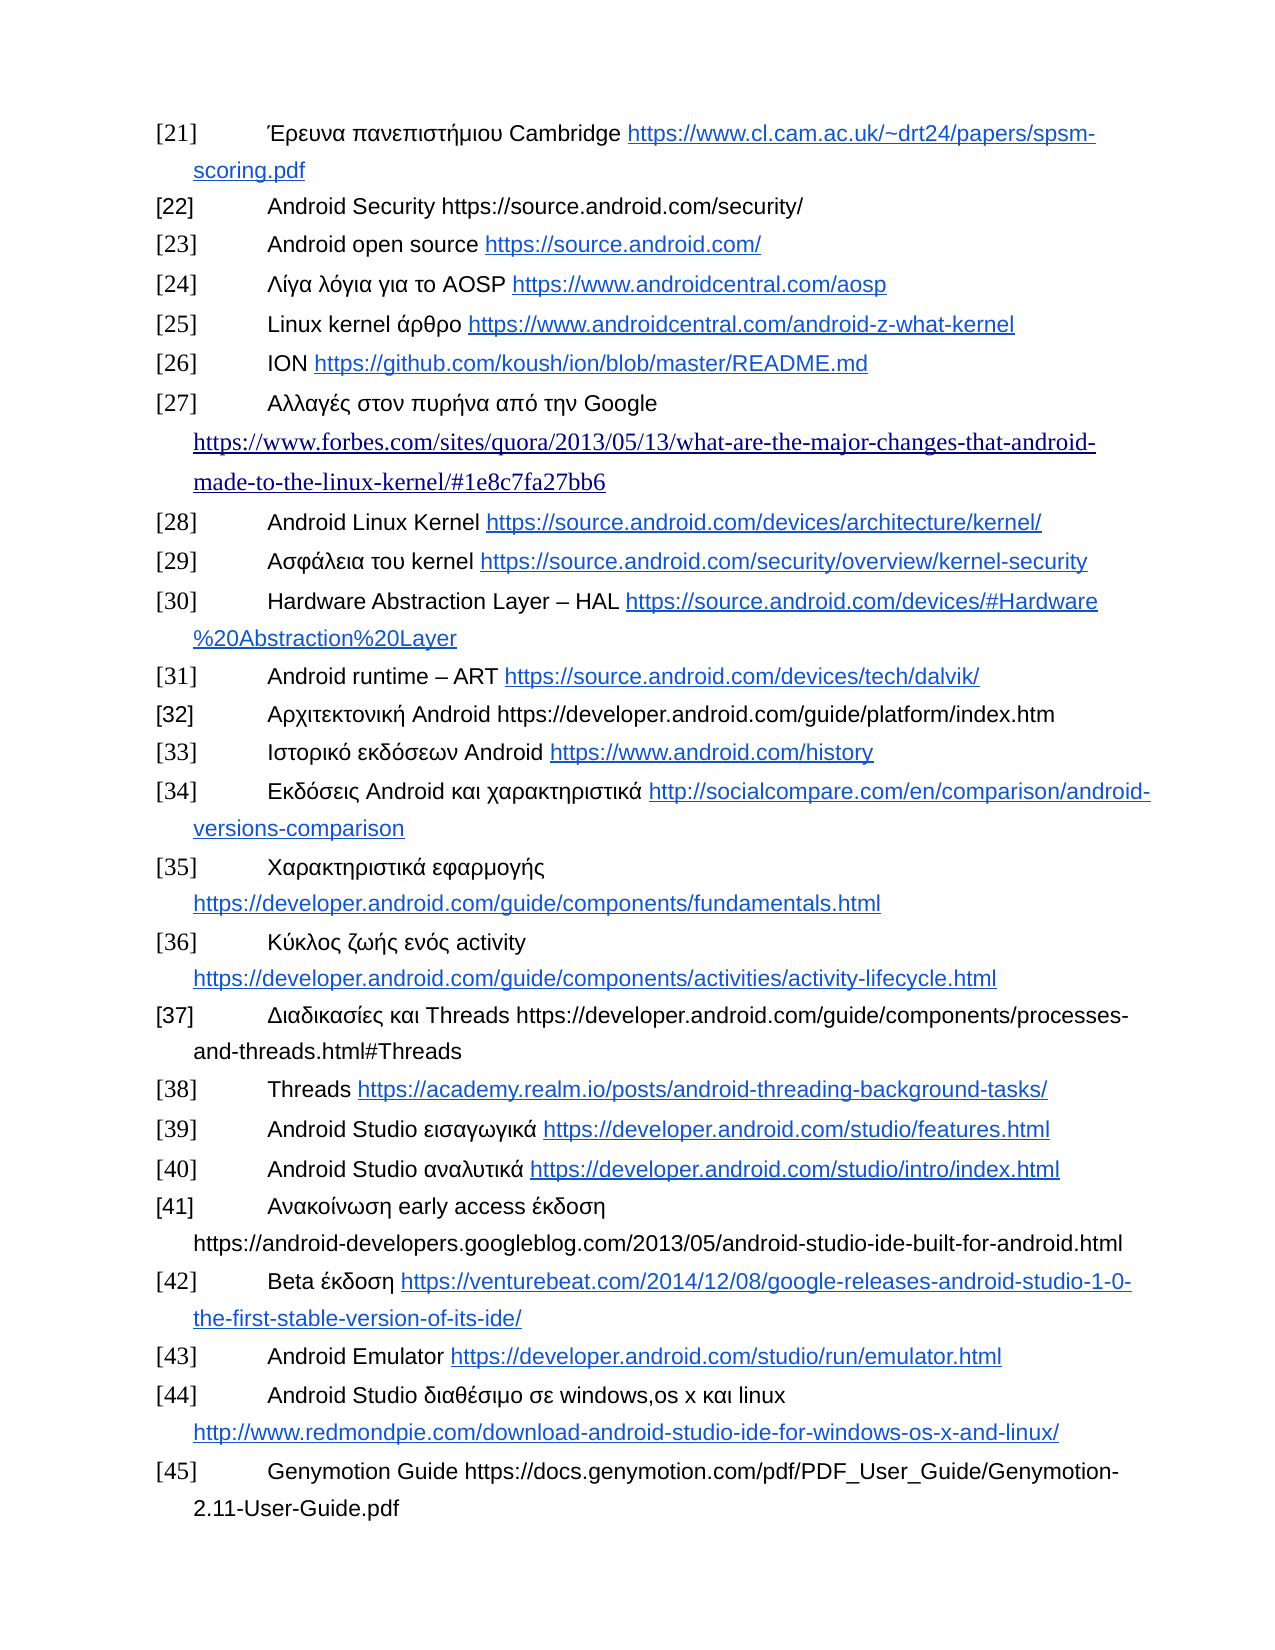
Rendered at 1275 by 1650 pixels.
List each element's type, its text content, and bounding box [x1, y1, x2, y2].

list Hardware Abstraction Layer – HAL https://source.android.com/devices/#Hardware%20Abstraction%20Layer [156, 586, 1157, 651]
list Αρχιτεκτονική Android https://developer.android.com/guide/platform/index.htm [156, 701, 1157, 727]
list Κύκλος ζωής ενός activity https://developer.android.com/guide/components/activities/activity-lifecycle.html [156, 927, 1157, 992]
list Android Studio αναλυτικά https://developer.android.com/studio/intro/index.html [156, 1154, 1157, 1182]
list Διαδικασίες και Threads https://developer.android.com/guide/components/processes-and-threads.html#Threads [156, 1002, 1157, 1064]
list Android Studio διαθέσιμο σε windows,os x και linux http://www.redmondpie.com/download-android-studio-ide-for-windows-os-x-and-linux/ [156, 1381, 1157, 1446]
list Android Linux Kernel https://source.android.com/devices/architecture/kernel/ [156, 507, 1157, 535]
list Android open source https://source.android.com/ [156, 229, 1157, 258]
list Android runtime – ART https://source.android.com/devices/tech/dalvik/ [156, 661, 1157, 690]
list Έρευνα πανεπιστήμιου Cambridge https://www.cl.cam.ac.uk/~drt24/papers/spsm-scoring.pdf [156, 118, 1157, 183]
list Λίγα λόγια για το AOSP https://www.androidcentral.com/aosp [156, 269, 1157, 298]
list Ασφάλεια του kernel https://source.android.com/security/overview/kernel-security [156, 546, 1157, 575]
list Android Emulator https://developer.android.com/studio/run/emulator.html [156, 1341, 1157, 1370]
list Threads https://academy.realm.io/posts/android-threading-background-tasks/ [156, 1074, 1157, 1103]
list Ανακοίνωση early access έκδοση https://android-developers.googleblog.com/2013/05/android-studio-ide-built-for-android.html [156, 1193, 1157, 1256]
list Χαρακτηριστικά εφαρμογής https://developer.android.com/guide/components/fundamentals.html [156, 852, 1157, 917]
list Linux kernel άρθρο https://www.androidcentral.com/android-z-what-kernel [156, 309, 1157, 337]
list Genymotion Guide https://docs.genymotion.com/pdf/PDF_User_Guide/Genymotion-2.11-User-Guide.pdf [156, 1456, 1157, 1521]
list ION https://github.com/koush/ion/blob/master/README.md [156, 348, 1157, 377]
list Android Studio εισαγωγικά https://developer.android.com/studio/features.html [156, 1114, 1157, 1143]
list Εκδόσεις Android και χαρακτηριστικά http://socialcompare.com/en/comparison/android-versions-comparison [156, 776, 1157, 842]
list Αλλαγές στον πυρήνα από την Google https://www.forbes.com/sites/quora/2013/05/13/what-are-the-major-changes-that-android-made-to-the-linux-kernel/#1e8c7fa27bb6 [156, 388, 1157, 496]
list Android Security https://source.android.com/security/ [156, 193, 1157, 219]
list Beta έκδοση https://venturebeat.com/2014/12/08/google-releases-android-studio-1-0-the-first-stable-version-of-its-ide/ [156, 1266, 1157, 1331]
list Ιστορικό εκδόσεων Android https://www.android.com/history [156, 737, 1157, 766]
